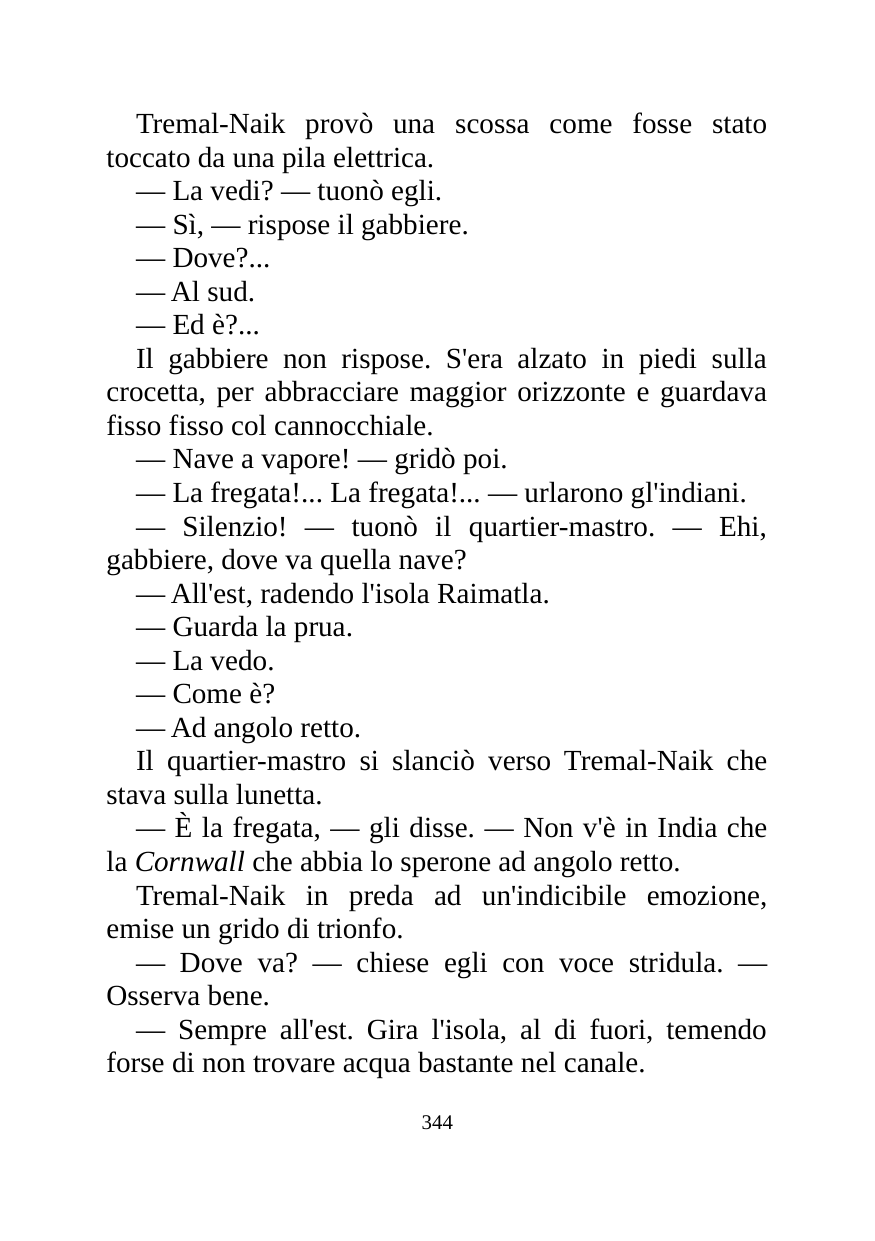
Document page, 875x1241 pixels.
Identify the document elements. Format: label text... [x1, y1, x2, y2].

text Il gabbiere non rispose. S'era alzato in piedi sulla crocetta, per abbracciare maggior orizzonte e guardava fisso fisso col cannocchiale. [106, 341, 768, 442]
text — All'est, radendo l'isola Raimatla. [106, 576, 768, 609]
text — La vedo. [106, 643, 768, 676]
text — Dove?... [106, 240, 768, 274]
text — Silenzio! — tuonò il quartier-mastro. — Ehi, gabbiere, dove va quella nave? [106, 509, 768, 576]
text Il quartier-mastro si slanciò verso Tremal-Naik che stava sulla lunetta. [106, 743, 768, 811]
text Tremal-Naik provò una scossa come fosse stato toccato da una pila elettrica. [106, 106, 768, 173]
text — La fregata!... La fregata!... — urlarono gl'indiani. [106, 475, 768, 509]
text — La vedi? — tuonò egli. [106, 173, 768, 207]
text — Al sud. [106, 274, 768, 307]
text — Sempre all'est. Gira l'isola, al di fuori, temendo forse di non trovare acqua bastante nel canale. [106, 1012, 768, 1079]
text — Sì, — rispose il gabbiere. [106, 207, 768, 240]
text — Nave a vapore! — gridò poi. [106, 442, 768, 475]
text — Come è? [106, 676, 768, 710]
text — Ed è?... [106, 307, 768, 341]
text Tremal-Naik in preda ad un'indicibile emozione, emise un grido di trionfo. [106, 878, 768, 945]
text — Dove va? — chiese egli con voce stridula. — Osserva bene. [106, 945, 768, 1012]
text — Guarda la prua. [106, 609, 768, 643]
text — È la fregata, — gli disse. — Non v'è in India che la Cornwall che abbia lo sperone ad angolo retto. [106, 811, 768, 878]
text — Ad angolo retto. [106, 710, 768, 743]
